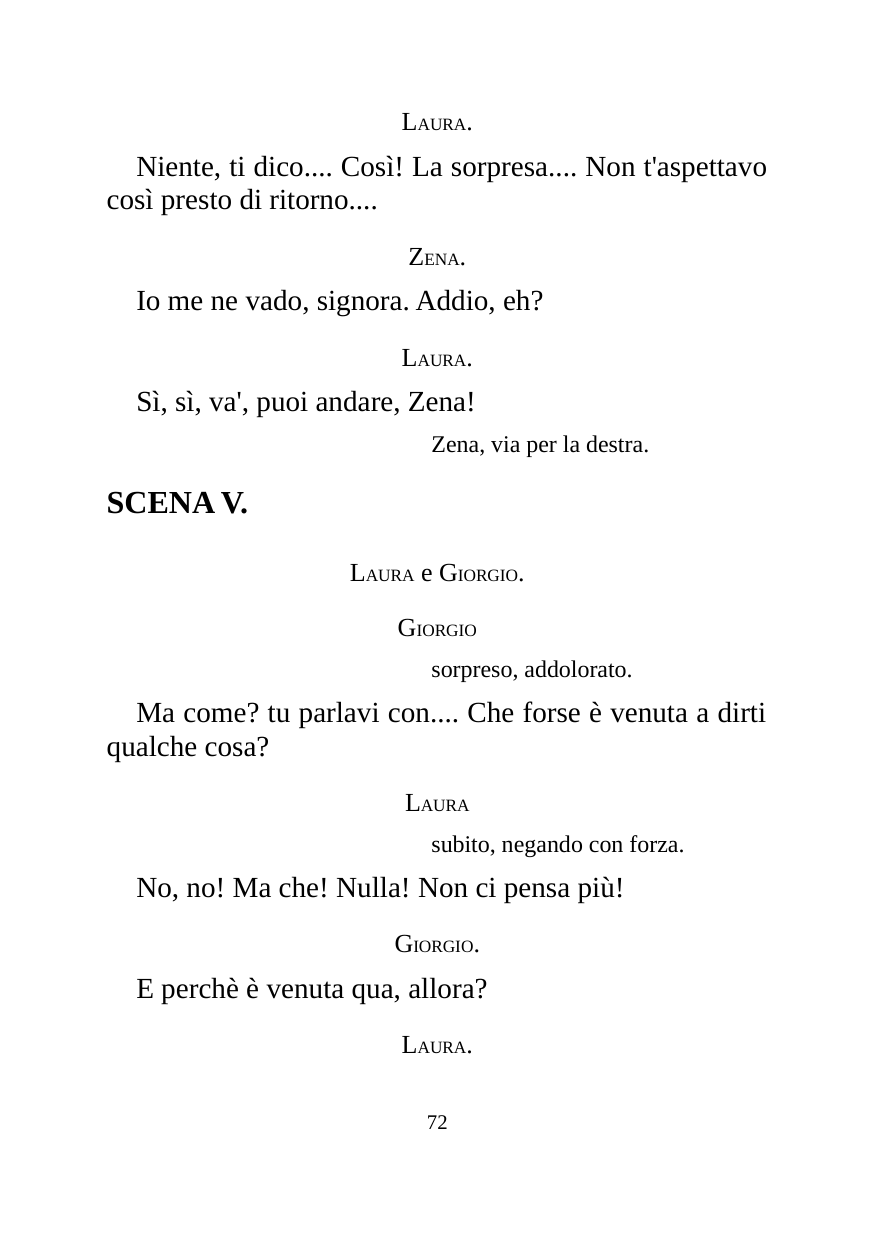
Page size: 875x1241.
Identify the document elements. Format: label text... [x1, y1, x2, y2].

text sorpreso, addolorato. [402, 655, 768, 683]
text Giorgio [106, 612, 768, 642]
text Laura. [106, 1029, 768, 1059]
text Laura. [106, 342, 768, 372]
text No, no! Ma che! Nulla! Non ci pensa più! [106, 870, 768, 903]
text Sì, sì, va', puoi andare, Zena! [106, 384, 768, 418]
text Niente, ti dico.... Così! La sorpresa.... Non t'aspettavo così presto di ritorno.... [106, 149, 768, 216]
text Giorgio. [106, 928, 768, 958]
text Laura [106, 787, 768, 817]
text subito, negando con forza. [402, 830, 768, 857]
text Laura e Giorgio. [106, 557, 768, 587]
text Ma come? tu parlavi con.... Che forse è venuta a dirti qualche cosa? [106, 695, 768, 762]
text Zena. [106, 241, 768, 271]
text E perchè è venuta qua, allora? [106, 971, 768, 1004]
text Laura. [106, 106, 768, 136]
text Zena, via per la destra. [402, 431, 768, 458]
text Io me ne vado, signora. Addio, eh? [106, 283, 768, 317]
subtitle SCENA V. [106, 483, 768, 520]
